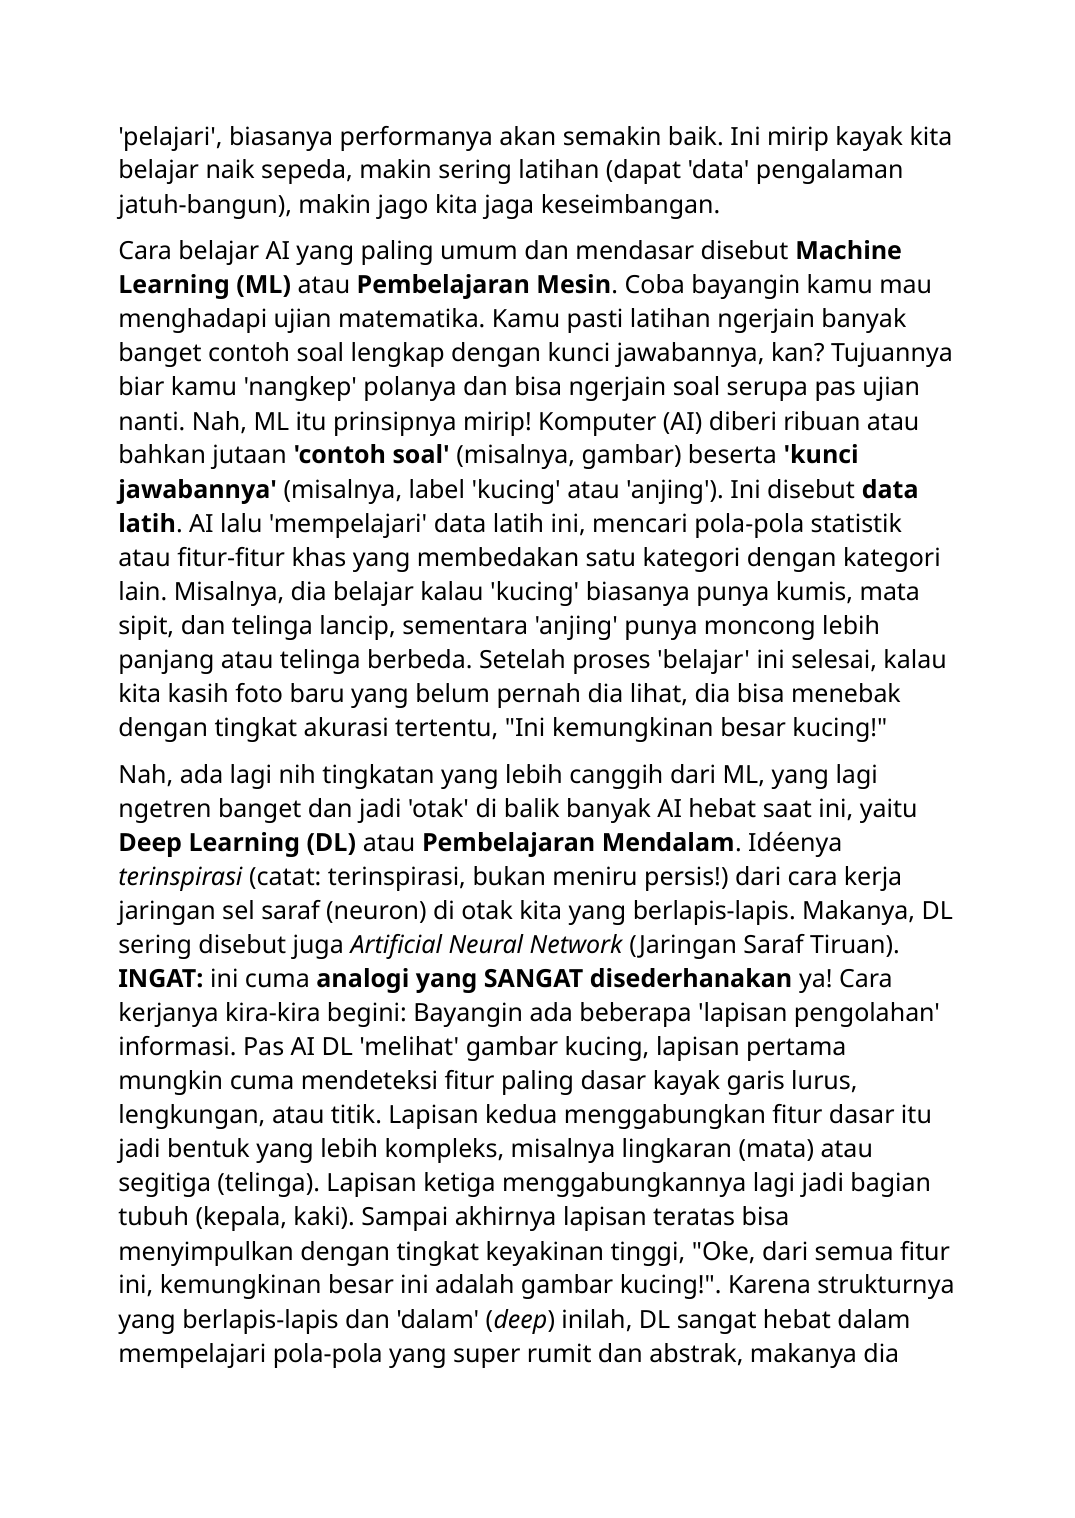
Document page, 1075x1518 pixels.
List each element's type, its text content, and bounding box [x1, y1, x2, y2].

text Nah, ada lagi nih tingkatan yang lebih canggih dari ML, yang lagi ngetren banget dan jadi 'otak' di balik banyak AI hebat saat ini, yaitu Deep Learning (DL) atau Pembelajaran Mendalam. Idéenya terinspirasi (catat: terinspirasi, bukan meniru persis!) dari cara kerja jaringan sel saraf (neuron) di otak kita yang berlapis-lapis. Makanya, DL sering disebut juga Artificial Neural Network (Jaringan Saraf Tiruan). INGAT: ini cuma analogi yang SANGAT disederhanakan ya! Cara kerjanya kira-kira begini: Bayangin ada beberapa 'lapisan pengolahan' informasi. Pas AI DL 'melihat' gambar kucing, lapisan pertama mungkin cuma mendeteksi fitur paling dasar kayak garis lurus, lengkungan, atau titik. Lapisan kedua menggabungkan fitur dasar itu jadi bentuk yang lebih kompleks, misalnya lingkaran (mata) atau segitiga (telinga). Lapisan ketiga menggabungkannya lagi jadi bagian tubuh (kepala, kaki). Sampai akhirnya lapisan teratas bisa menyimpulkan dengan tingkat keyakinan tinggi, "Oke, dari semua fitur ini, kemungkinan besar ini adalah gambar kucing!". Karena strukturnya yang berlapis-lapis dan 'dalam' (deep) inilah, DL sangat hebat dalam mempelajari pola-pola yang super rumit dan abstrak, makanya dia [118, 756, 957, 1369]
text Cara belajar AI yang paling umum dan mendasar disebut Machine Learning (ML) atau Pembelajaran Mesin. Coba bayangin kamu mau menghadapi ujian matematika. Kamu pasti latihan ngerjain banyak banget contoh soal lengkap dengan kunci jawabannya, kan? Tujuannya biar kamu 'nangkep' polanya dan bisa ngerjain soal serupa pas ujian nanti. Nah, ML itu prinsipnya mirip! Komputer (AI) diberi ribuan atau bahkan jutaan 'contoh soal' (misalnya, gambar) beserta 'kunci jawabannya' (misalnya, label 'kucing' atau 'anjing'). Ini disebut data latih. AI lalu 'mempelajari' data latih ini, mencari pola-pola statistik atau fitur-fitur khas yang membedakan satu kategori dengan kategori lain. Misalnya, dia belajar kalau 'kucing' biasanya punya kumis, mata sipit, dan telinga lancip, sementara 'anjing' punya moncong lebih panjang atau telinga berbeda. Setelah proses 'belajar' ini selesai, kalau kita kasih foto baru yang belum pernah dia lihat, dia bisa menebak dengan tingkat akurasi tertentu, "Ini kemungkinan besar kucing!" [118, 233, 957, 744]
text 'pelajari', biasanya performanya akan semakin baik. Ini mirip kayak kita belajar naik sepeda, makin sering latihan (dapat 'data' pengalaman jatuh-bangun), makin jago kita jaga keseimbangan. [118, 118, 957, 220]
